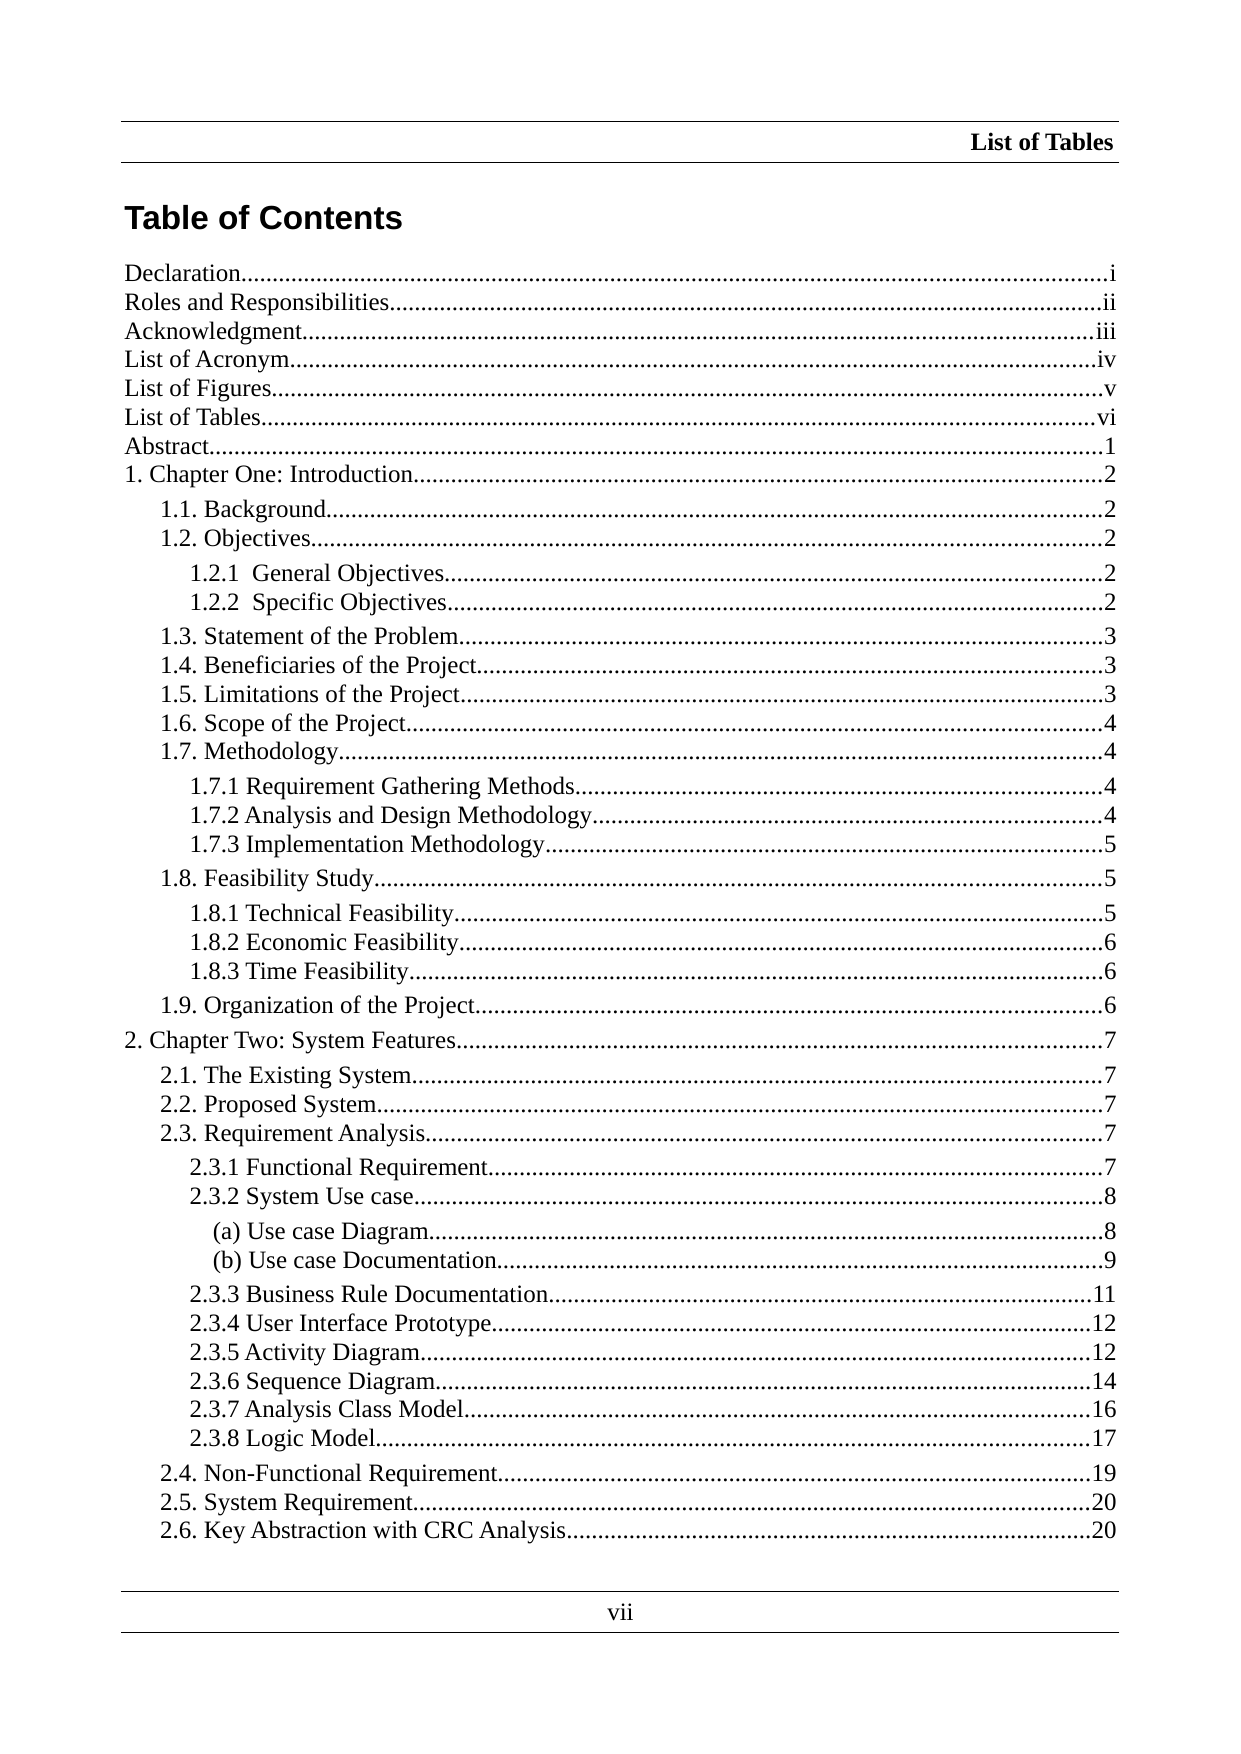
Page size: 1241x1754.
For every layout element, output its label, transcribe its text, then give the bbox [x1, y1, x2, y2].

text 1.1. Background 2 [151, 491, 1119, 523]
text List of Figures v [121, 373, 1119, 402]
text 1.2.2 Specific Objectives 2 [180, 587, 1119, 618]
text 2.5. System Requirement 20 [151, 1487, 1119, 1516]
text 1.9. Organization of the Project 6 [151, 987, 1119, 1022]
text 2.3.6 Sequence Diagram 14 [180, 1366, 1119, 1394]
text 1.3. Statement of the Problem 3 [151, 618, 1119, 650]
text 1.2.1 General Objectives 2 [180, 555, 1119, 587]
text 1.7.3 Implementation Methodology 5 [180, 829, 1119, 860]
text (a) Use case Diagram 8 [210, 1213, 1119, 1245]
text 2.3.3 Business Rule Documentation 11 [180, 1276, 1119, 1308]
text 1.7.2 Analysis and Design Methodology 4 [180, 800, 1119, 829]
text 1.7. Methodology 4 [151, 736, 1119, 768]
text 2.3.5 Activity Diagram 12 [180, 1337, 1119, 1366]
text 1.7.1 Requirement Gathering Methods 4 [180, 768, 1119, 800]
text 2.1. The Existing System 7 [151, 1057, 1119, 1089]
text 2.6. Key Abstraction with CRC Analysis 20 [151, 1516, 1119, 1547]
text 2.3.4 User Interface Prototype 12 [180, 1308, 1119, 1337]
text 1.8.3 Time Feasibility 6 [180, 956, 1119, 987]
text 1.8. Feasibility Study 5 [151, 860, 1119, 895]
text Acknowledgment iii [121, 316, 1119, 344]
text 2. Chapter Two: System Features 7 [121, 1022, 1119, 1057]
text 2.3.7 Analysis Class Model 16 [180, 1394, 1119, 1423]
text 2.3. Requirement Analysis 7 [151, 1118, 1119, 1149]
text 2.3.8 Logic Model 17 [180, 1423, 1119, 1455]
text List of Tables vi [121, 402, 1119, 431]
text 1.5. Limitations of the Project 3 [151, 679, 1119, 708]
text Roles and Responsibilities ii [121, 287, 1119, 316]
text (b) Use case Documentation 9 [210, 1245, 1119, 1276]
text List of Acronym iv [121, 344, 1119, 373]
text 1.4. Beneficiaries of the Project 3 [151, 650, 1119, 679]
text 1.6. Scope of the Project 4 [151, 708, 1119, 736]
text 1.8.2 Economic Feasibility 6 [180, 927, 1119, 956]
text 1. Chapter One: Introduction 2 [121, 459, 1119, 491]
text 2.2. Proposed System 7 [151, 1089, 1119, 1118]
text 1.8.1 Technical Feasibility 5 [180, 895, 1119, 927]
text Declaration i [121, 255, 1119, 287]
text 2.3.1 Functional Requirement 7 [180, 1149, 1119, 1181]
text 2.4. Non-Functional Requirement 19 [151, 1455, 1119, 1487]
subtitle Table of Contents [121, 195, 1119, 240]
text 2.3.2 System Use case 8 [180, 1181, 1119, 1213]
text Abstract 1 [121, 431, 1119, 459]
text 1.2. Objectives 2 [151, 523, 1119, 555]
